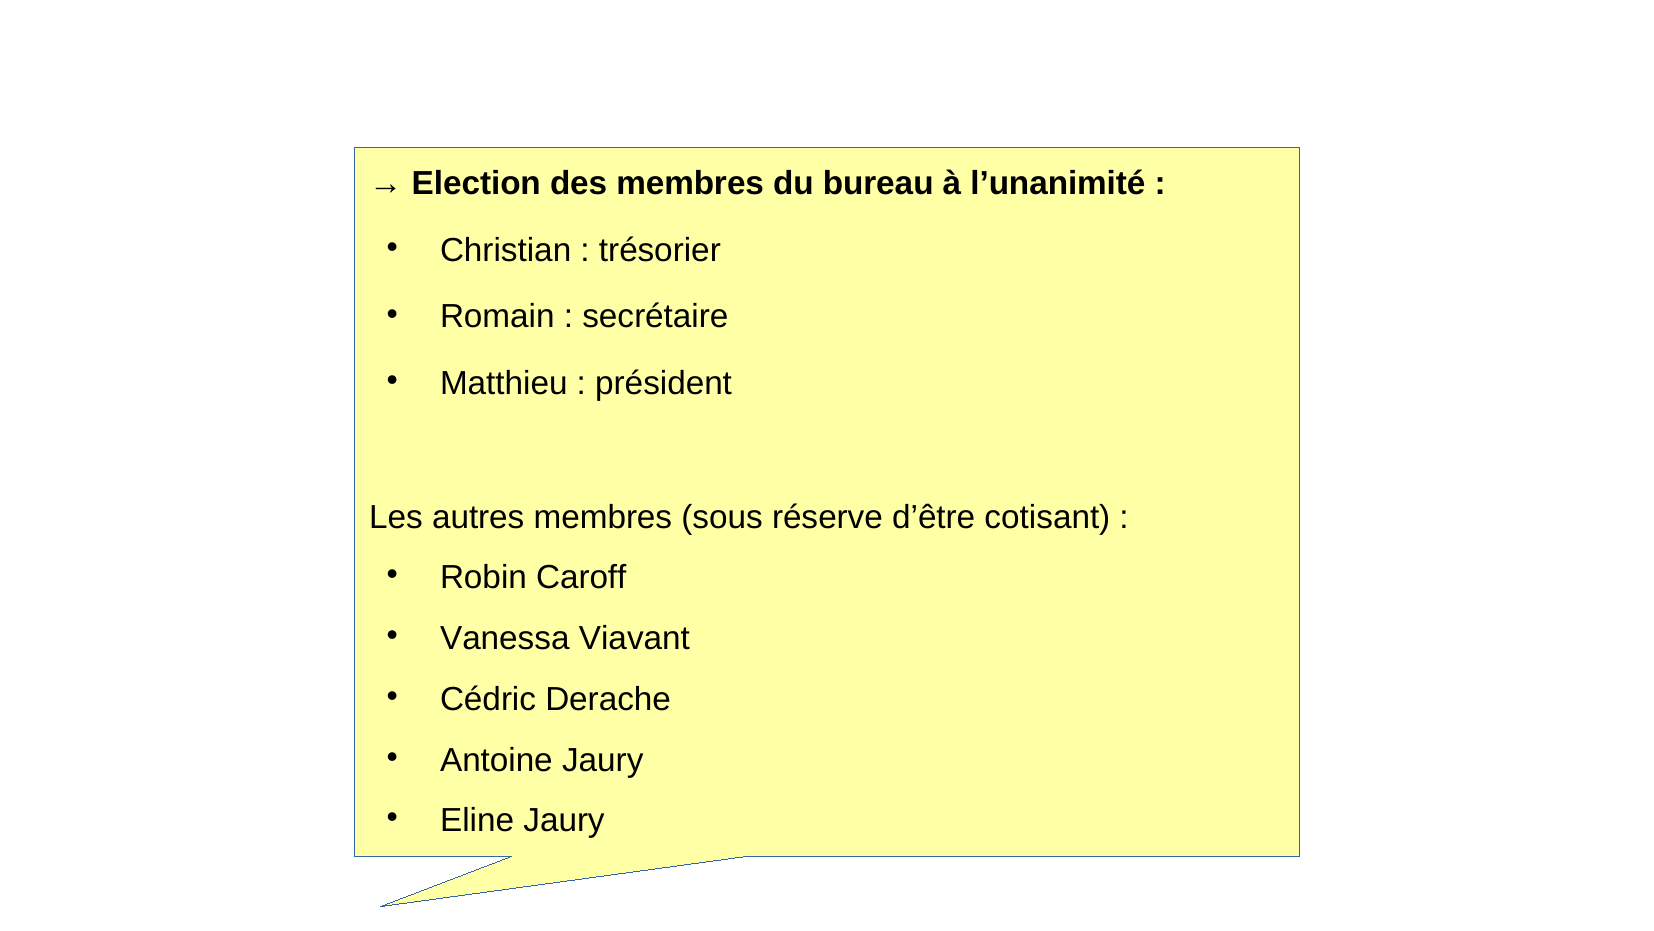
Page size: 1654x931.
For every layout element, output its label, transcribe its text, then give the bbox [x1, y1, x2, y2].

text_box → Election des membres du bureau à l’unanimité : Christian : trésorier Romain : secrétaire Matthieu : président Les autres membres (sous réserve d’être cotisant) : Robin Caroff Vanessa Viavant Cédric Derache Antoine Jaury Eline Jaury [354, 147, 1300, 907]
